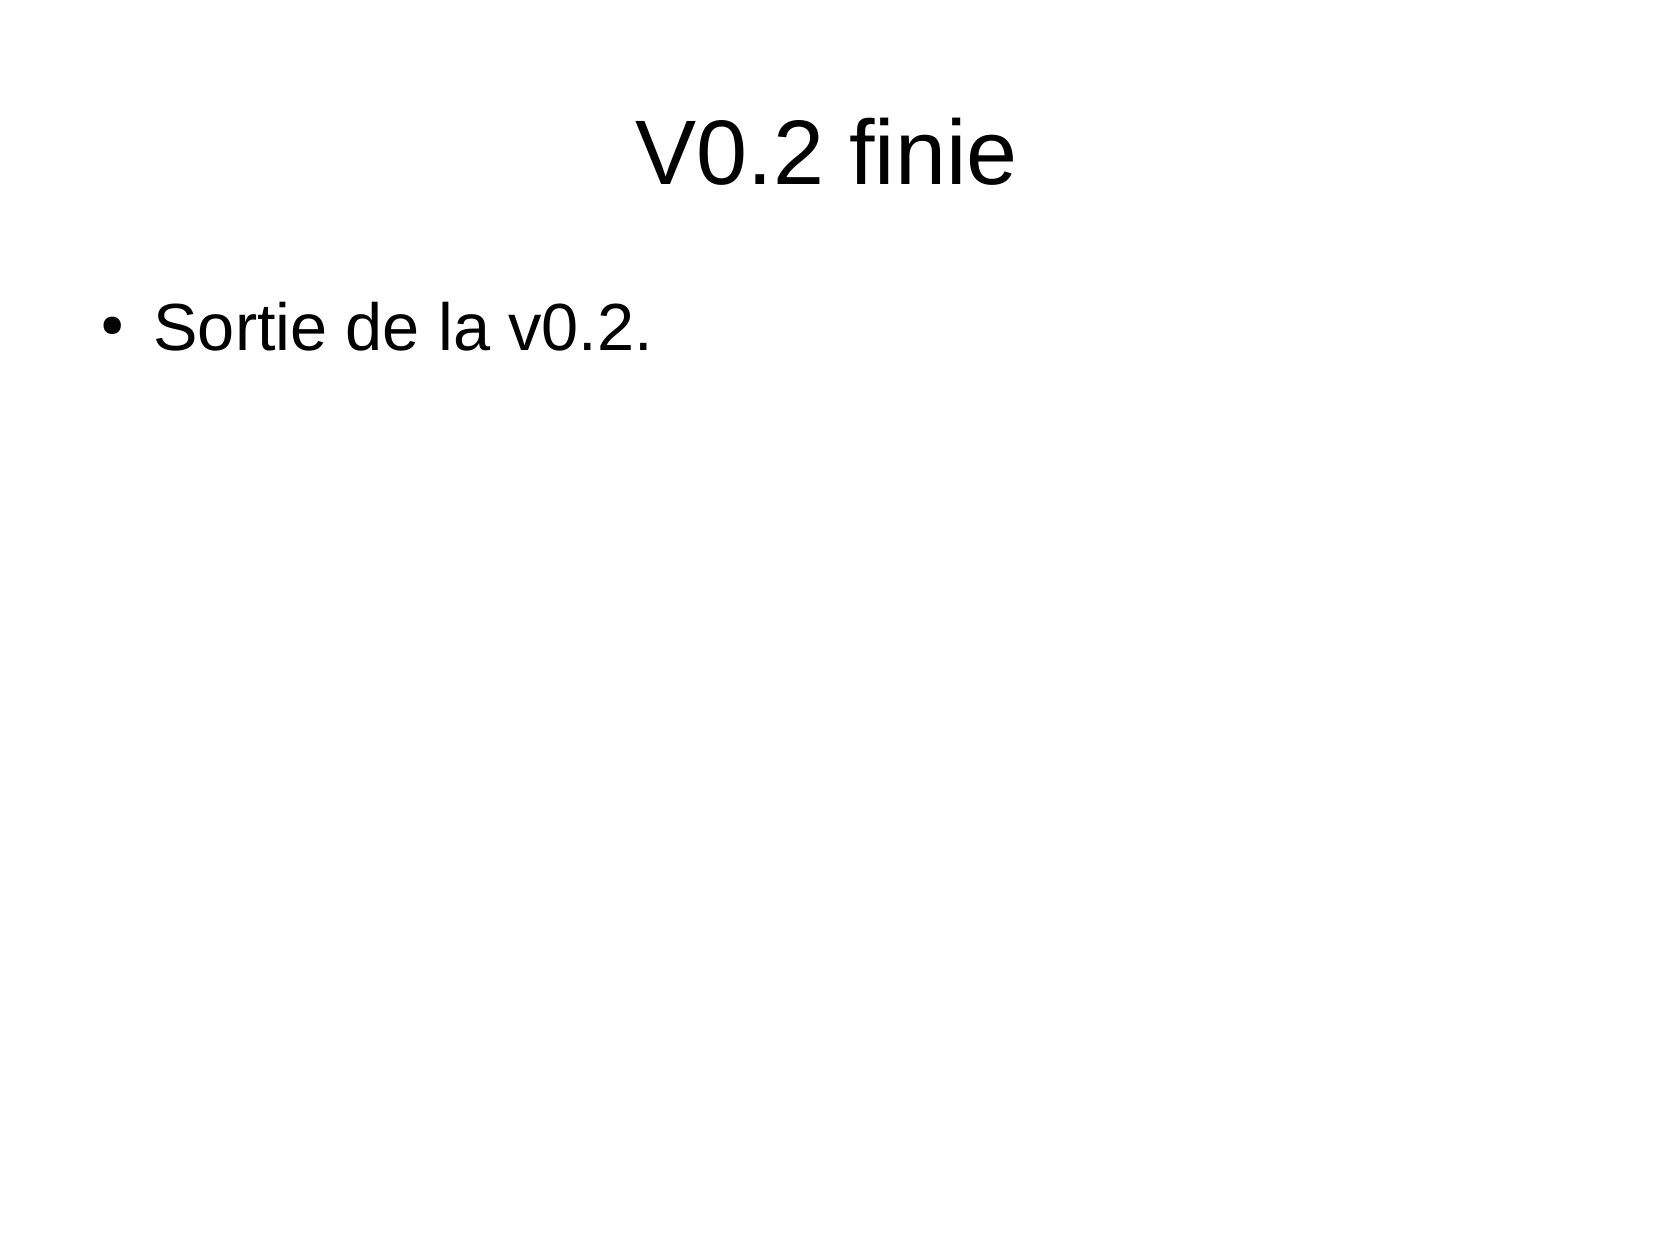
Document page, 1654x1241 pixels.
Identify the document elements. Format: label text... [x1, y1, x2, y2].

list Sortie de la v0.2. [82, 290, 1571, 1010]
title V0.2 finie [82, 49, 1571, 257]
